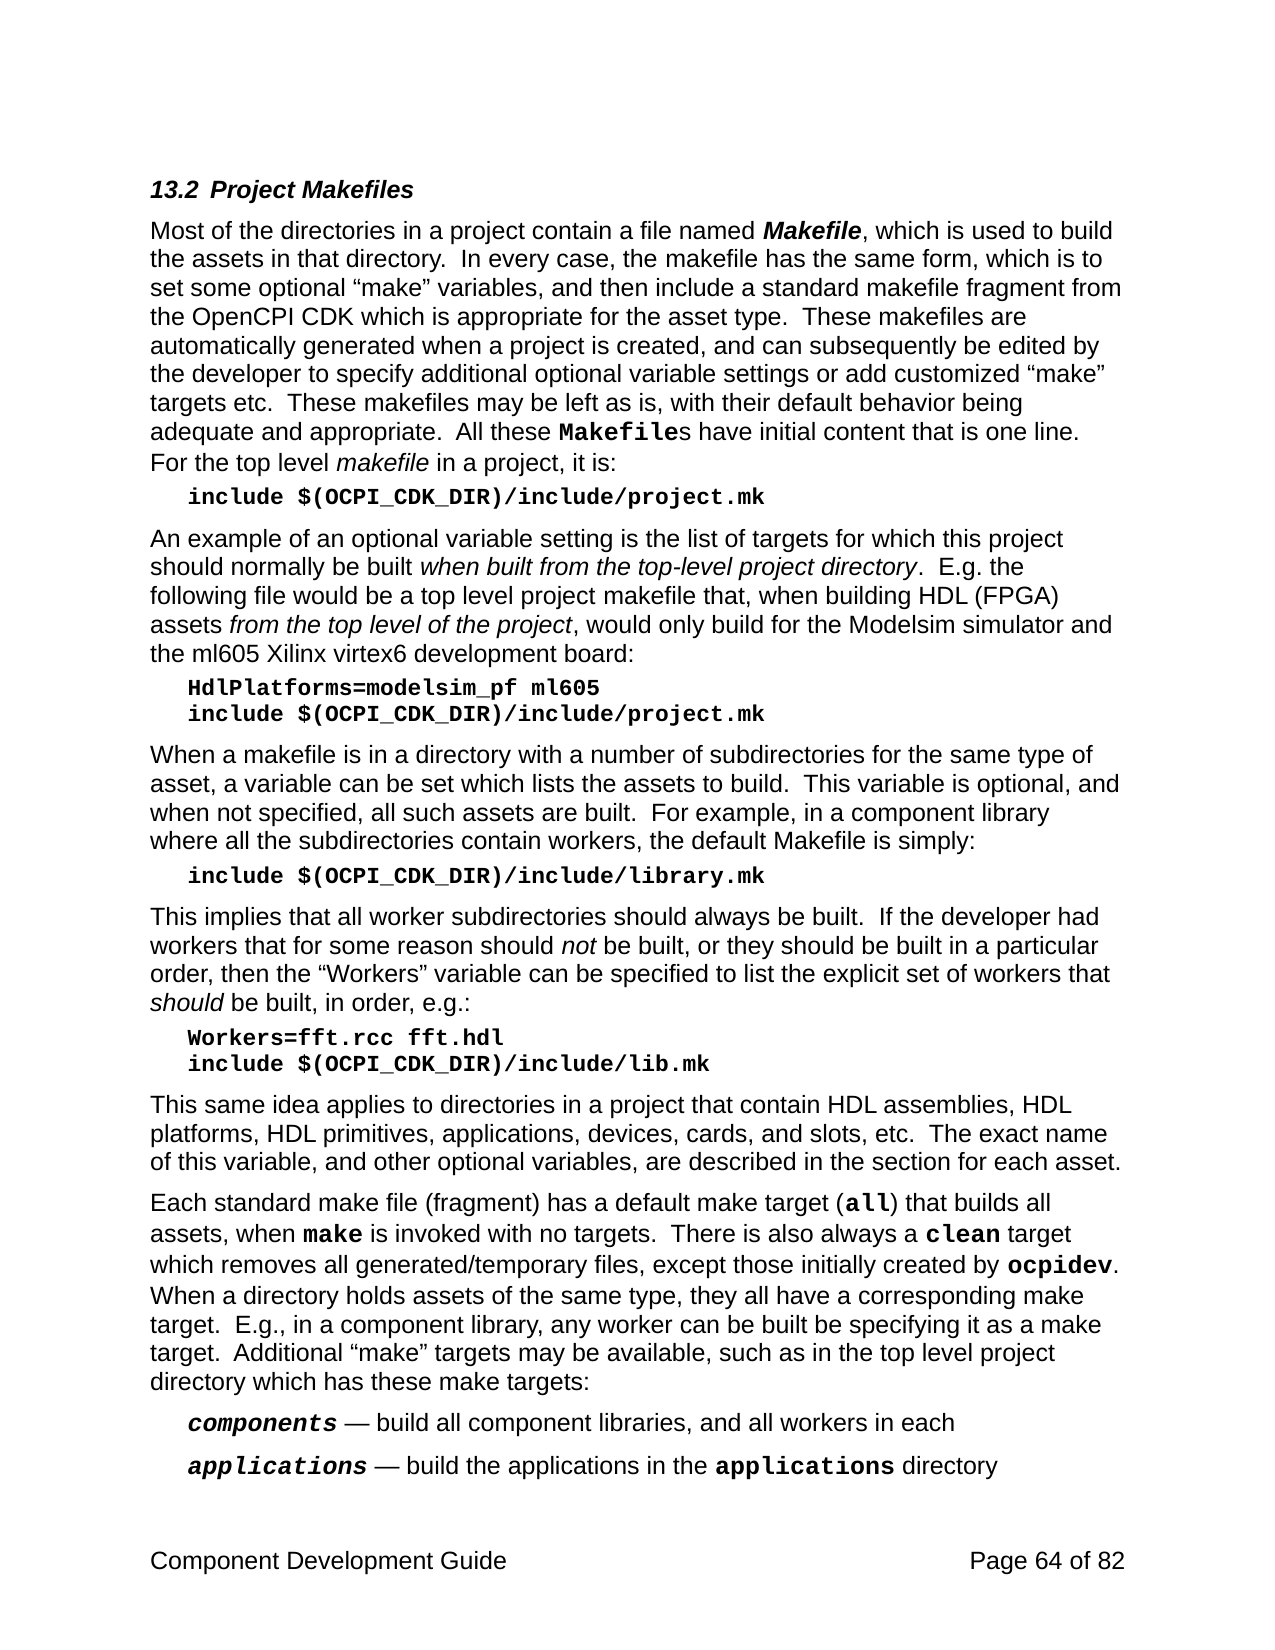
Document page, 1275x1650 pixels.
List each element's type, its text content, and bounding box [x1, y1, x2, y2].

text This same idea applies to directories in a project that contain HDL assemblies, HDL platforms, HDL primitives, applications, devices, cards, and slots, etc. The exact name of this variable, and other optional variables, are described in the section for each asset. [150, 1090, 1125, 1176]
subtitle Project Makefiles [150, 175, 1125, 204]
text components — build all component libraries, and all workers in each [187, 1408, 1125, 1439]
text An example of an optional variable setting is the list of targets for which this project should normally be built when built from the top-level project directory. E.g. the following file would be a top level project makefile that, when building HDL (FPGA) assets from the top level of the project, would only build for the Modelsim simulator and the ml605 Xilinx virtex6 development board: [150, 523, 1125, 667]
text HdlPlatforms=modelsim_pf ml605 include $(OCPI_CDK_DIR)/include/project.mk [187, 676, 1125, 728]
text include $(OCPI_CDK_DIR)/include/project.mk [187, 486, 1125, 512]
text Workers=fft.rcc fft.hdl include $(OCPI_CDK_DIR)/include/lib.mk [187, 1026, 1125, 1078]
text Most of the directories in a project contain a file named Makefile, which is used to build the assets in that directory. In every case, the makefile has the same form, which is to set some optional “make” variables, and then include a standard makefile fragment from the OpenCPI CDK which is appropriate for the asset type. These makefiles are automatically generated when a project is created, and can subsequently be edited by the developer to specify additional optional variable settings or add customized “make” targets etc. These makefiles may be left as is, with their default behavior being adequate and appropriate. All these Makefiles have initial content that is one line. For the top level makefile in a project, it is: [150, 216, 1125, 477]
text applications — build the applications in the applications directory [187, 1451, 1125, 1482]
text Each standard make file (fragment) has a default make target (all) that builds all assets, when make is invoked with no targets. There is also always a clean target which removes all generated/temporary files, except those initially created by ocpidev. When a directory holds assets of the same type, they all have a corresponding make target. E.g., in a component library, any worker can be built be specifying it as a make target. Additional “make” targets may be available, such as in the top level project directory which has these make targets: [150, 1188, 1125, 1396]
text When a makefile is in a directory with a number of subdirectories for the same type of asset, a variable can be set which lists the assets to build. This variable is optional, and when not specified, all such assets are built. For example, in a component library where all the subdirectories contain workers, the default Makefile is simply: [150, 740, 1125, 855]
text include $(OCPI_CDK_DIR)/include/library.mk [187, 864, 1125, 890]
text This implies that all worker subdirectories should always be built. If the developer had workers that for some reason should not be built, or they should be built in a particular order, then the “Workers” variable can be specified to list the explicit set of workers that should be built, in order, e.g.: [150, 902, 1125, 1017]
